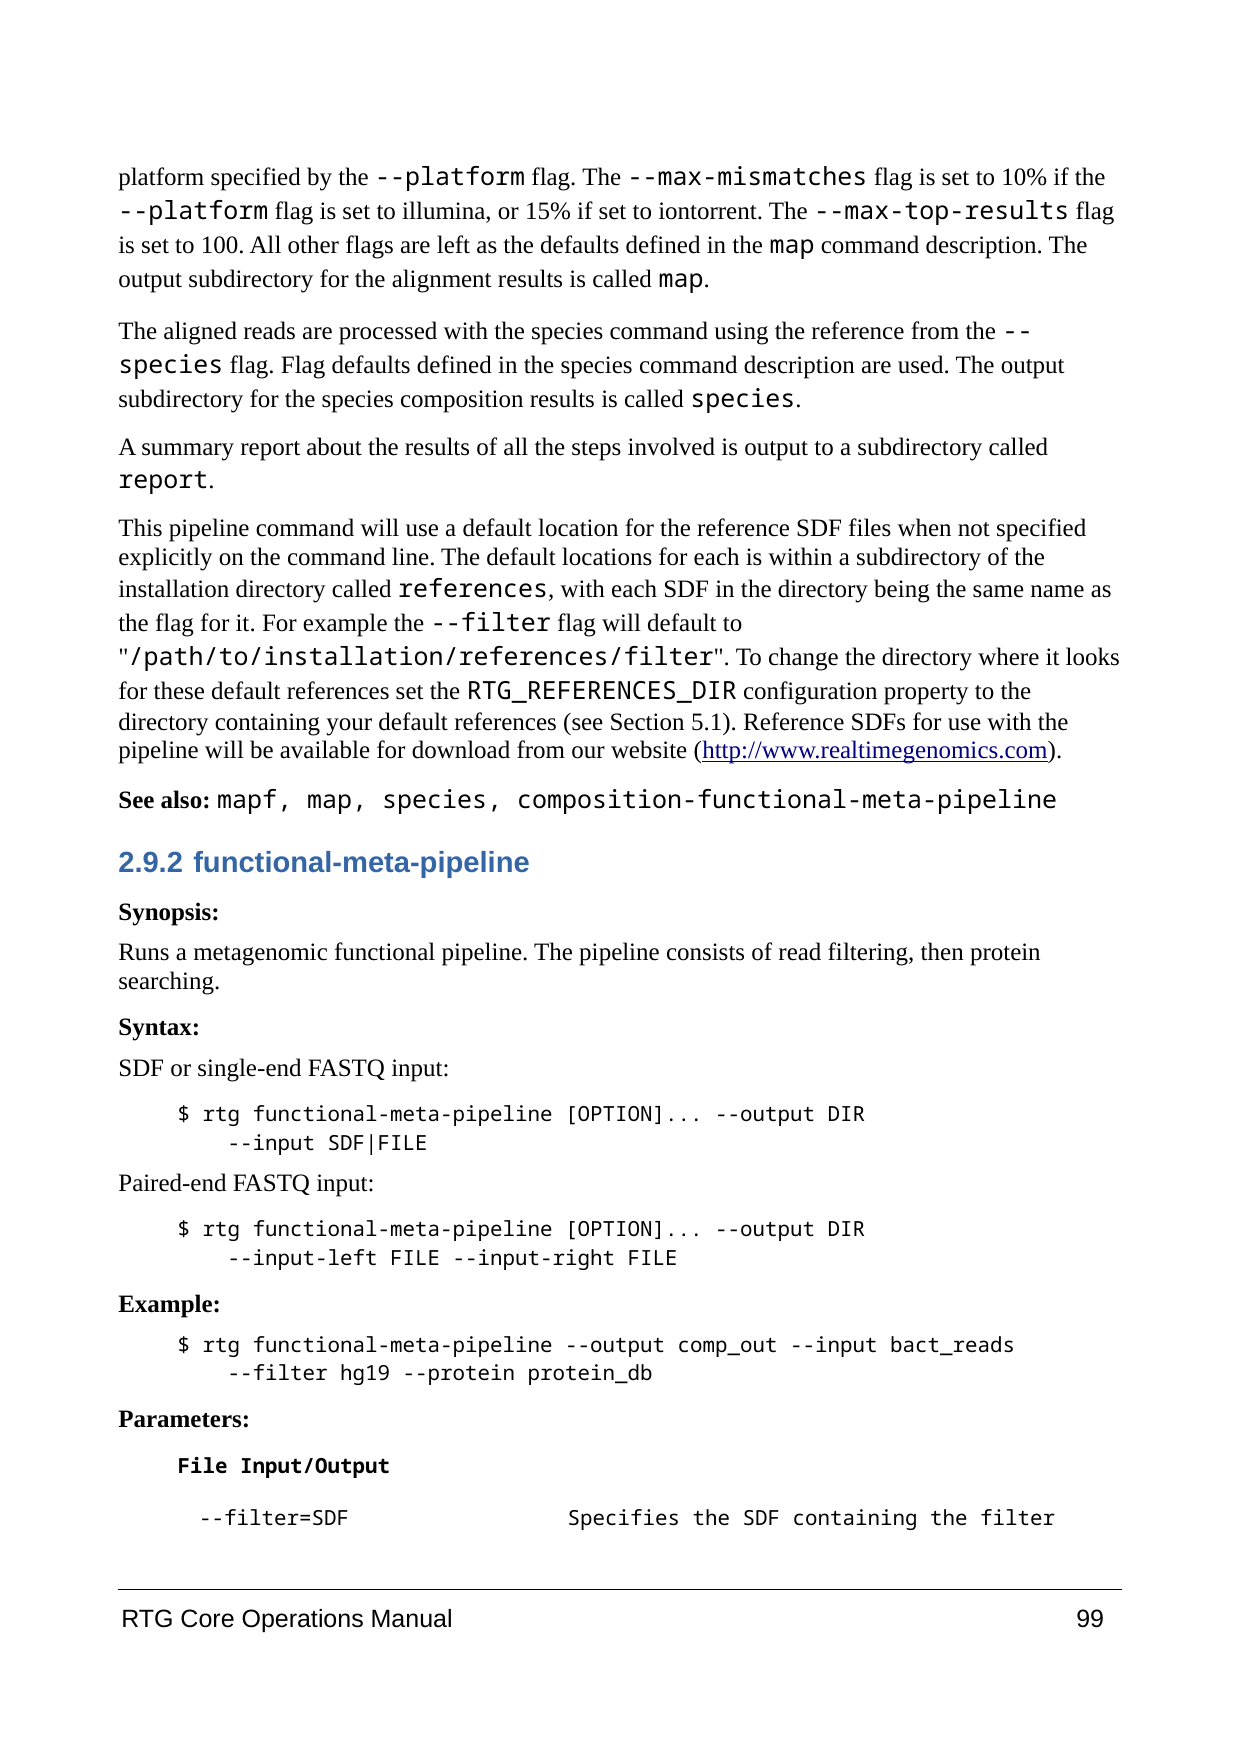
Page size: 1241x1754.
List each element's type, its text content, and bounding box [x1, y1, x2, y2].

text See also: mapf, map, species, composition-functional-meta-pipeline [118, 782, 1122, 816]
text $ rtg functional-meta-pipeline --output comp_out --input bact_reads --filter hg19 --protein protein_db [177, 1330, 1122, 1387]
text platform specified by the --platform flag. The --max-mismatches flag is set to 10% if the --platform flag is set to illumina, or 15% if set to iontorrent. The --max-top-results flag is set to 100. All other flags are left as the defaults defined in the map command description. The output subdirectory for the alignment results is called map. [118, 159, 1122, 295]
subtitle Example: [118, 1289, 1122, 1318]
text Paired-end FASTQ input: [118, 1168, 1122, 1197]
text SDF or single-end FASTQ input: [118, 1053, 1122, 1082]
text File Input/Output [177, 1451, 1122, 1479]
text Runs a metagenomic functional pipeline. The pipeline consists of read filtering, then protein searching. [118, 937, 1122, 995]
text A summary report about the results of all the steps involved is output to a subdirectory called report. [118, 432, 1122, 495]
subtitle Synopsis: [118, 897, 1122, 926]
subtitle Parameters: [118, 1404, 1122, 1433]
text $ rtg functional-meta-pipeline [OPTION]... --output DIR --input-left FILE --input-right FILE [177, 1214, 1122, 1271]
table_header Specifies the SDF containing the filter [561, 1491, 1093, 1549]
text The aligned reads are processed with the species command using the reference from the --species flag. Flag defaults defined in the species command description are used. The output subdirectory for the species composition results is called species. [118, 313, 1122, 415]
subtitle functional-meta-pipeline [118, 846, 1122, 879]
table_header [118, 1491, 193, 1549]
table_header --filter=SDF [193, 1491, 561, 1549]
text $ rtg functional-meta-pipeline [OPTION]... --output DIR --input SDF|FILE [177, 1099, 1122, 1156]
subtitle Syntax: [118, 1012, 1122, 1041]
text This pipeline command will use a default location for the reference SDF files when not specified explicitly on the command line. The default locations for each is within a subdirectory of the installation directory called references, with each SDF in the directory being the same name as the flag for it. For example the --filter flag will default to "/path/to/installation/references/filter". To change the directory where it looks for these default references set the RTG_REFERENCES_DIR configuration property to the directory containing your default references (see Section 5.1). Reference SDFs for use with the pipeline will be available for download from our website (http://www.realtimegenomics.com). [118, 513, 1122, 764]
